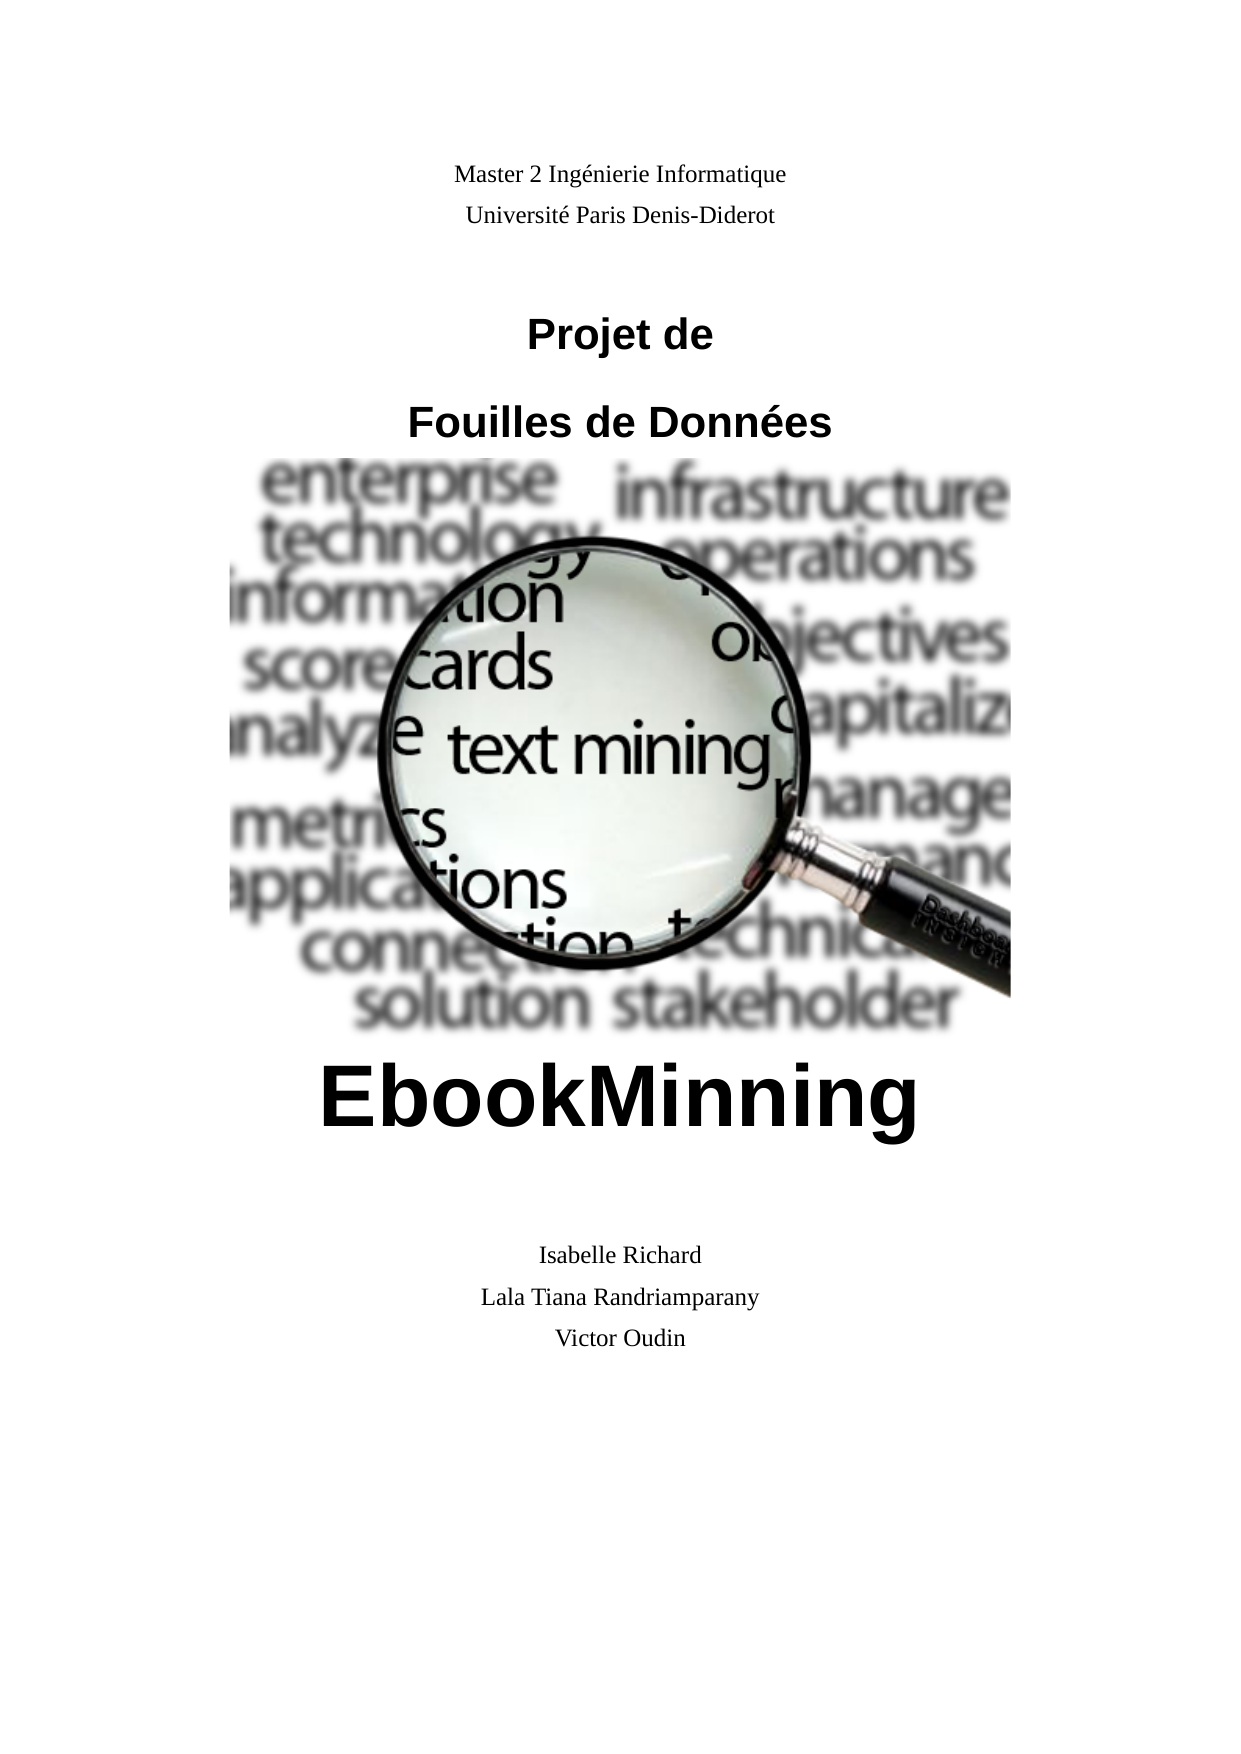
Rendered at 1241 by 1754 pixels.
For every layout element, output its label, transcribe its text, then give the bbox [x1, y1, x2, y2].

text Université Paris Denis-Diderot [118, 201, 1122, 229]
text Victor Oudin [118, 1323, 1122, 1352]
subtitle Projet de [118, 308, 1122, 358]
subtitle EbookMinning [118, 1045, 1122, 1145]
text Isabelle Richard [118, 1240, 1122, 1269]
subtitle Fouilles de Données [118, 396, 1122, 446]
text Master 2 Ingénierie Informatique [118, 159, 1122, 188]
text Lala Tiana Randriamparany [118, 1282, 1122, 1310]
picture [229, 458, 1011, 1045]
